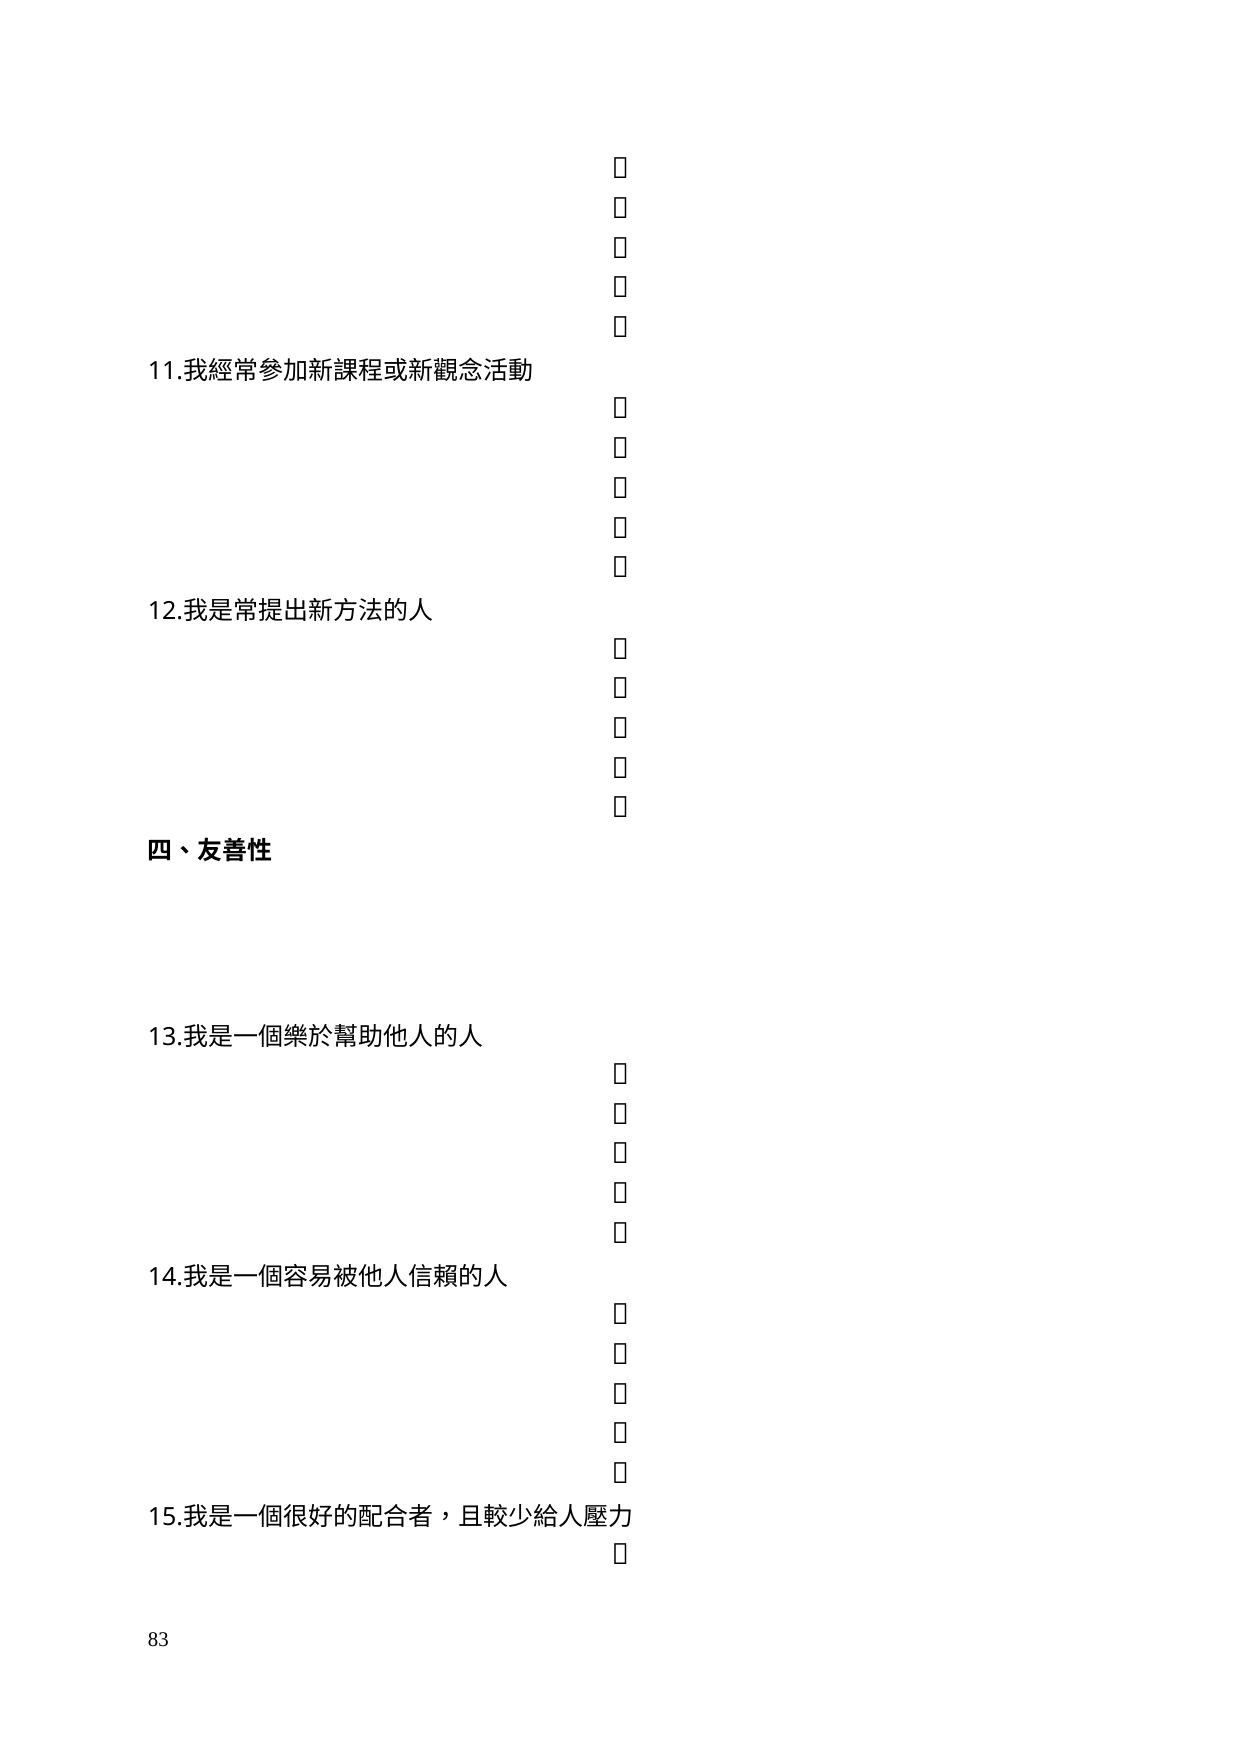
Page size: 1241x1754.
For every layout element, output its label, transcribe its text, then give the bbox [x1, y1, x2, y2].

text  [148, 227, 1092, 267]
text  [148, 547, 1092, 586]
text  [148, 707, 1092, 747]
text  [148, 787, 1092, 826]
text  [148, 1133, 1092, 1172]
text  [148, 1413, 1092, 1452]
text  [148, 1534, 1092, 1573]
list 我是一個樂於幫助他人的人 [148, 1012, 1092, 1053]
text 四、友善性 [148, 826, 1092, 868]
text  [148, 148, 1092, 187]
text  [148, 747, 1092, 787]
list 我是一個容易被他人信賴的人 [148, 1252, 1092, 1293]
text  [148, 1212, 1092, 1252]
list 我經常參加新課程或新觀念活動 [148, 346, 1092, 388]
text  [148, 1452, 1092, 1492]
text  [148, 1053, 1092, 1093]
text  [148, 467, 1092, 507]
text  [148, 1293, 1092, 1333]
text  [148, 1373, 1092, 1413]
text  [148, 267, 1092, 306]
text  [148, 187, 1092, 227]
text  [148, 388, 1092, 427]
text  [148, 1333, 1092, 1373]
text  [148, 507, 1092, 547]
text  [148, 668, 1092, 707]
text  [148, 628, 1092, 668]
text  [148, 1093, 1092, 1133]
text  [148, 427, 1092, 467]
text  [148, 306, 1092, 346]
list 我是一個很好的配合者，且較少給人壓力 [148, 1492, 1092, 1534]
list 我是常提出新方法的人 [148, 586, 1092, 628]
text  [148, 1172, 1092, 1212]
